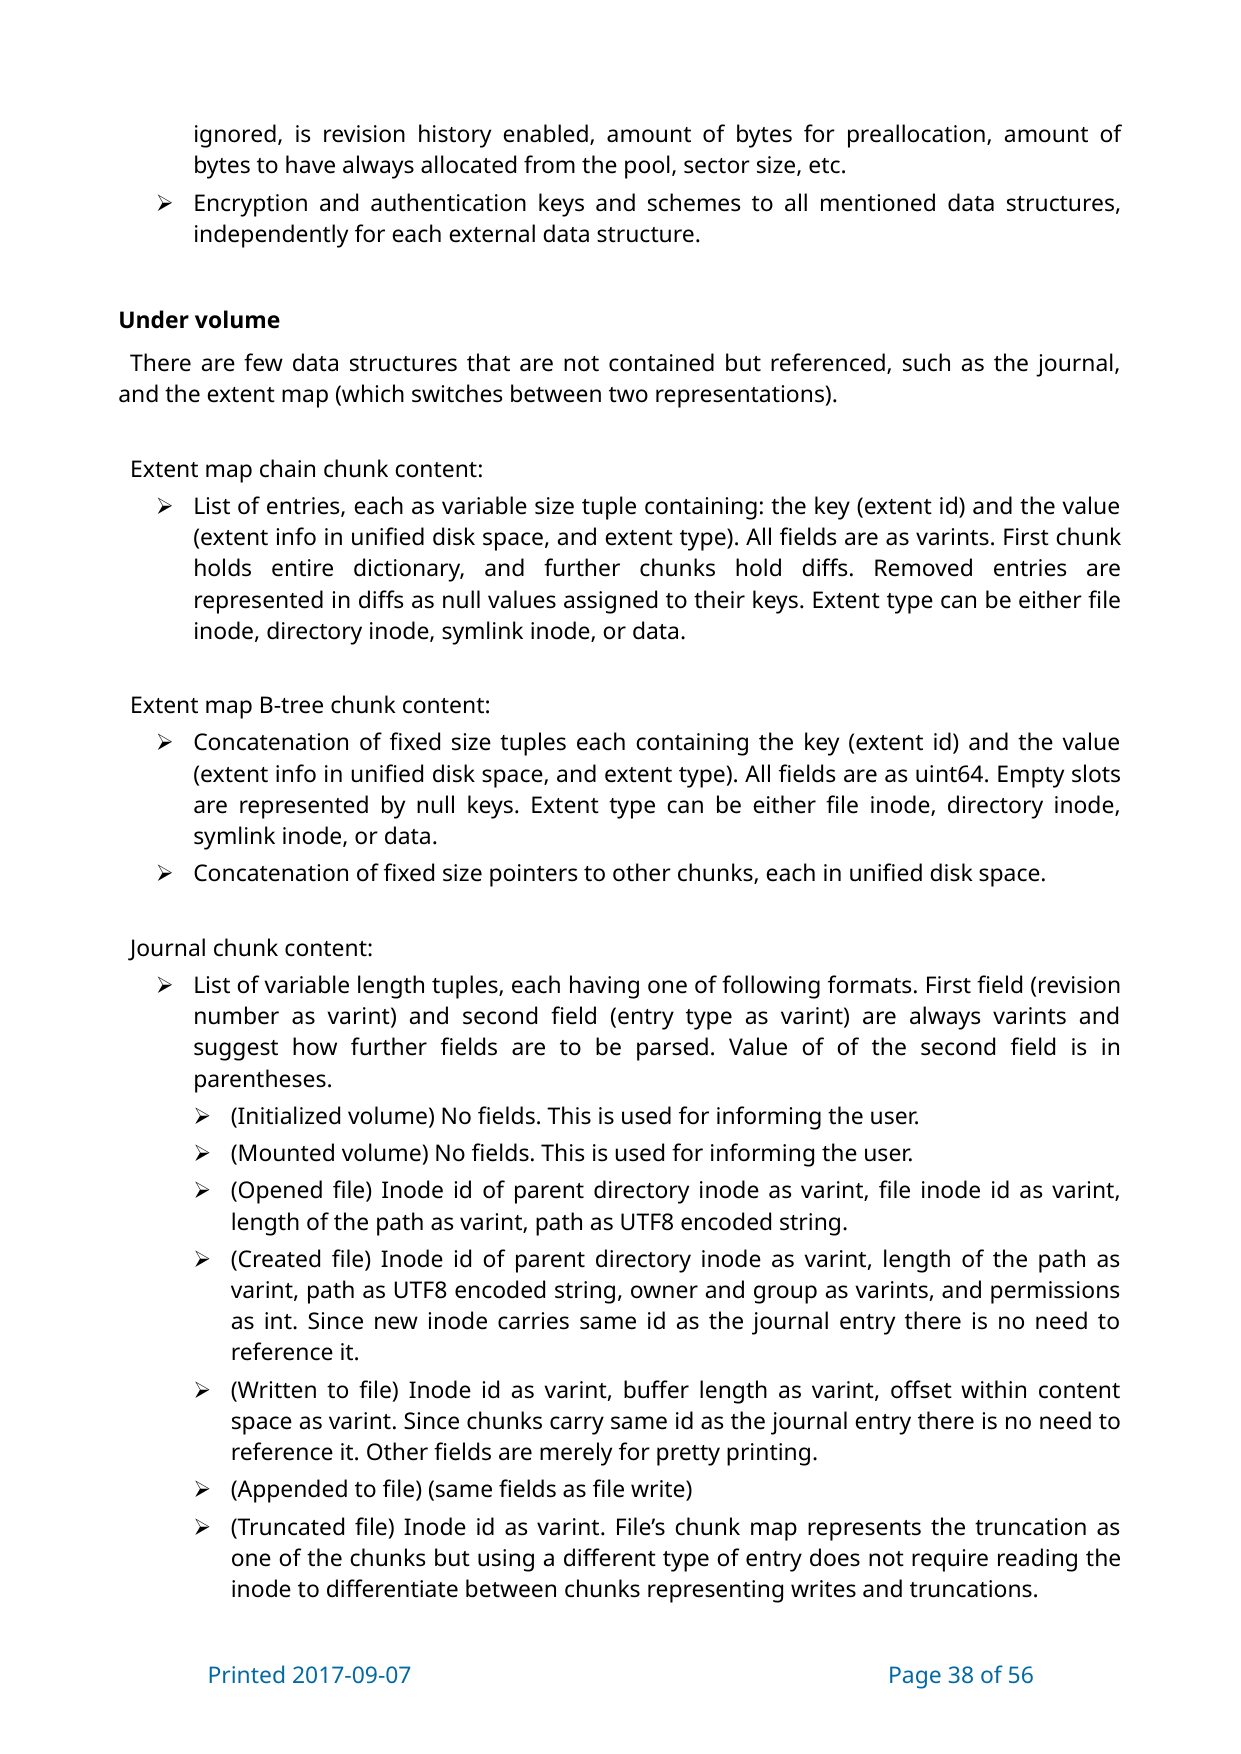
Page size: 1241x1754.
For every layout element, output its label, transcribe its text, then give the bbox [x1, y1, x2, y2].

text There are few data structures that are not contained but referenced, such as the journal, and the extent map (which switches between two representations). [118, 347, 1122, 409]
list (Initialized volume) No fields. This is used for informing the user. [193, 1100, 1122, 1131]
list (Created file) Inode id of parent directory inode as varint, length of the path as varint, path as UTF8 encoded string, owner and group as varints, and permissions as int. Since new inode carries same id as the journal entry there is no need to reference it. [193, 1243, 1122, 1368]
list (Appended to file) (same fields as file write) [193, 1473, 1122, 1504]
list Concatenation of fixed size tuples each containing the key (extent id) and the value (extent info in unified disk space, and extent type). All fields are as uint64. Empty slots are represented by null keys. Extent type can be either file inode, directory inode, symlink inode, or data. [156, 726, 1122, 851]
list (Written to file) Inode id as varint, buffer length as varint, offset within content space as varint. Since chunks carry same id as the journal entry there is no need to reference it. Other fields are merely for pretty printing. [193, 1373, 1122, 1467]
list Concatenation of fixed size pointers to other chunks, each in unified disk space. [156, 857, 1122, 888]
list (Mounted volume) No fields. This is used for informing the user. [193, 1137, 1122, 1168]
text Extent map chain chunk content: [118, 453, 1122, 484]
list Encryption and authentication keys and schemes to all mentioned data structures, independently for each external data structure. [156, 187, 1122, 249]
list (Opened file) Inode id of parent directory inode as varint, file inode id as varint, length of the path as varint, path as UTF8 encoded string. [193, 1174, 1122, 1237]
subtitle Under volume [118, 304, 1122, 335]
text Journal chunk content: [118, 932, 1122, 963]
list List of entries, each as variable size tuple containing: the key (extent id) and the value (extent info in unified disk space, and extent type). All fields are as varints. First chunk holds entire dictionary, and further chunks hold diffs. Removed entries are represented in diffs as null values assigned to their keys. Extent type can be either file inode, directory inode, symlink inode, or data. [156, 490, 1122, 646]
list ignored, is revision history enabled, amount of bytes for preallocation, amount of bytes to have always allocated from the pool, sector size, etc. [156, 118, 1122, 181]
list (Truncated file) Inode id as varint. File’s chunk map represents the truncation as one of the chunks but using a different type of entry does not require reading the inode to differentiate between chunks representing writes and truncations. [193, 1510, 1122, 1604]
text Extent map B-tree chunk content: [118, 689, 1122, 720]
list List of variable length tuples, each having one of following formats. First field (revision number as varint) and second field (entry type as varint) are always varints and suggest how further fields are to be parsed. Value of of the second field is in parentheses. [156, 969, 1122, 1094]
